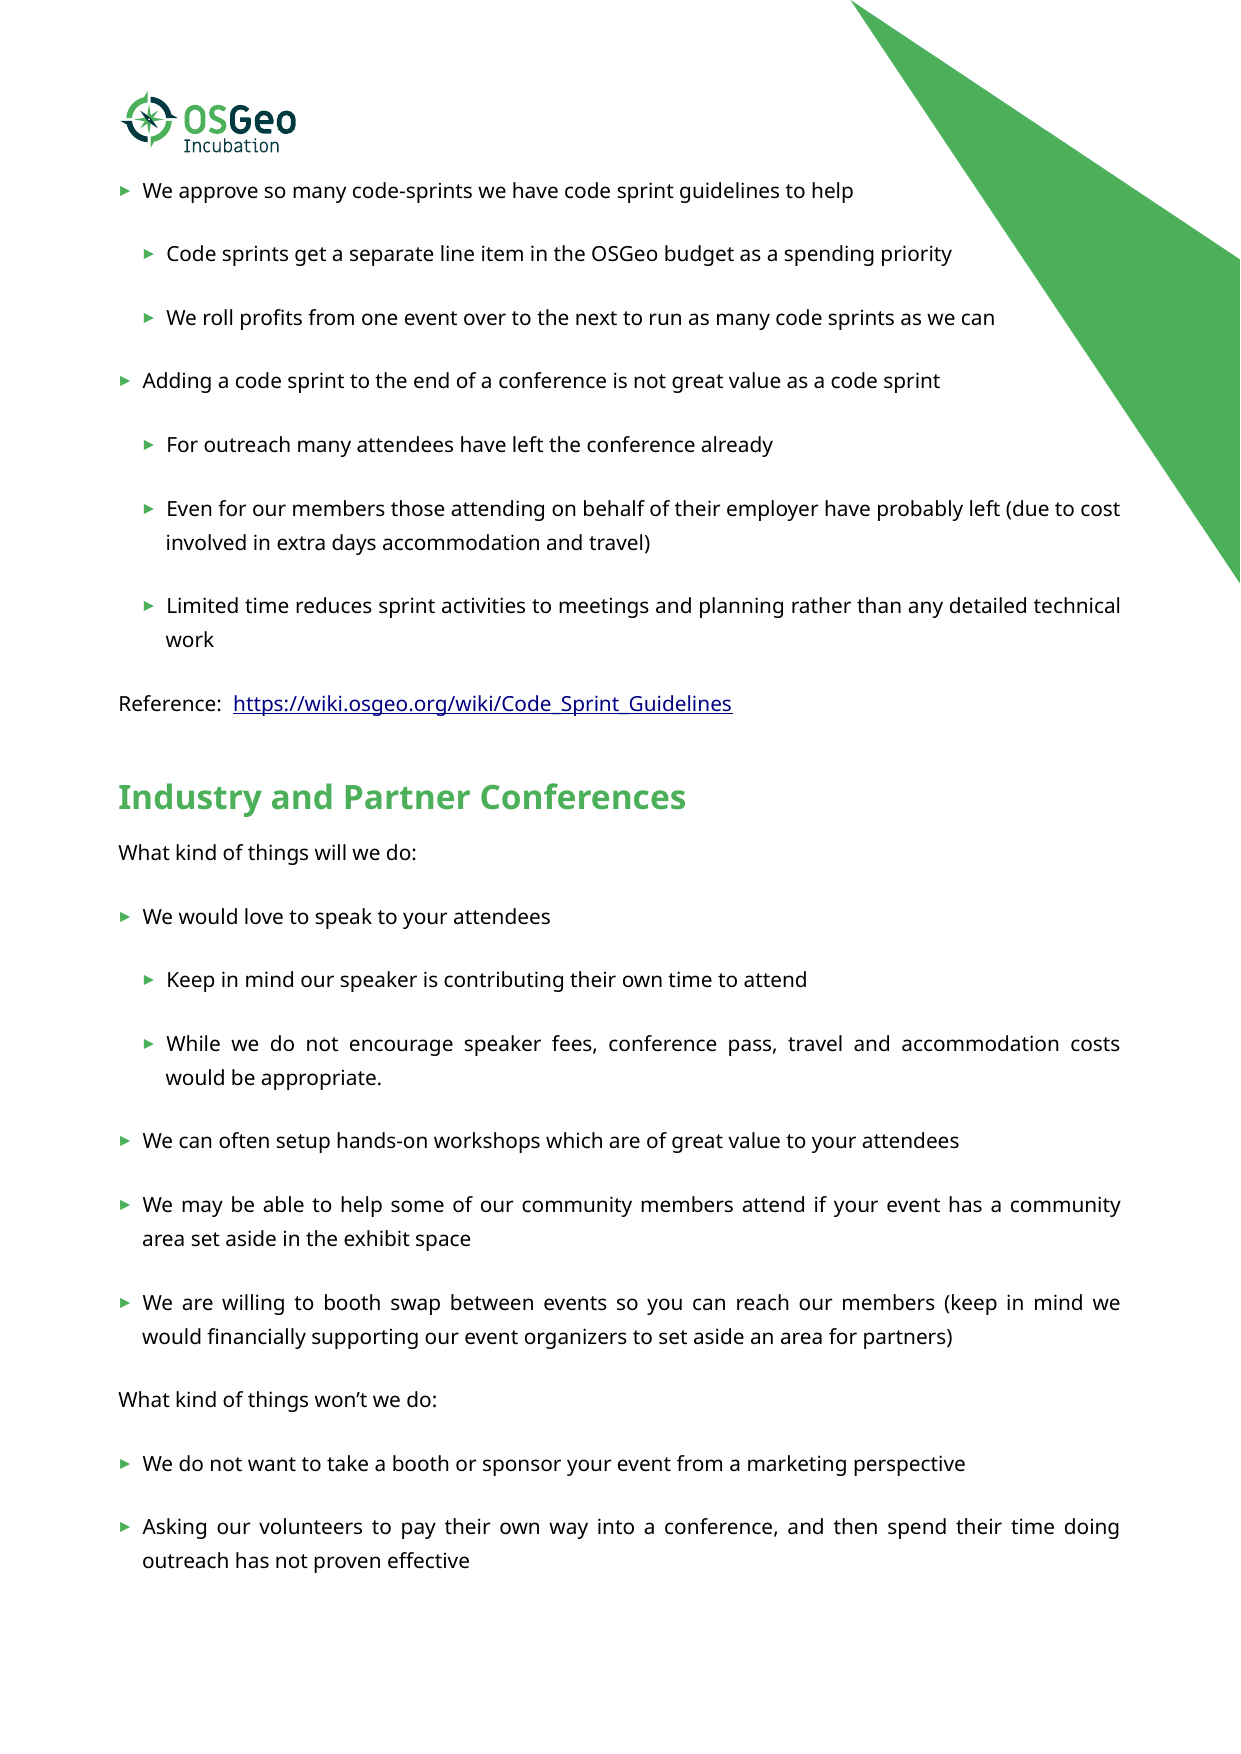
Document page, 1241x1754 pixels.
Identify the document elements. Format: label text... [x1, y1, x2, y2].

list We can often setup hands-on workshops which are of great value to your attendees [118, 1127, 1122, 1155]
list For outreach many attendees have left the conference already [142, 430, 1122, 459]
list We are willing to booth swap between events so you can reach our members (keep in mind we would financially supporting our event organizers to set aside an area for partners) [118, 1288, 1122, 1350]
list Asking our volunteers to pay their own way into a conference, and then spend their time doing outreach has not proven effective [118, 1512, 1122, 1575]
list Even for our members those attending on behalf of their employer have probably left (due to cost involved in extra days accommodation and travel) [142, 494, 1122, 556]
list While we do not encourage speaker fees, conference pass, travel and accommodation costs would be appropriate. [142, 1029, 1122, 1091]
subtitle Industry and Partner Conferences [118, 773, 1122, 819]
list Adding a code sprint to the end of a conference is not great value as a code sprint [118, 367, 1113, 395]
list Keep in mind our speaker is contributing their own time to attend [142, 965, 1122, 994]
list Limited time reduces sprint activities to meetings and planning rather than any detailed technical work [142, 591, 1122, 654]
list We do not want to take a booth or sponsor your event from a marketing perspective [118, 1449, 1122, 1477]
list We approve so many code-sprints we have code sprint guidelines to help [118, 176, 985, 204]
list We may be able to help some of our community members attend if your event has a community area set aside in the exhibit space [118, 1190, 1122, 1253]
text What kind of things will we do: [118, 838, 1122, 867]
list Code sprints get a separate line item in the OSGeo budget as a spending priority [142, 239, 1028, 268]
list We would love to speak to your attendees [118, 902, 1122, 930]
list We roll profits from one event over to the next to run as many code sprints as we can [142, 303, 1071, 332]
text What kind of things won’t we do: [118, 1385, 1122, 1414]
text Reference: https://wiki.osgeo.org/wiki/Code_Sprint_Guidelines [118, 689, 1122, 717]
